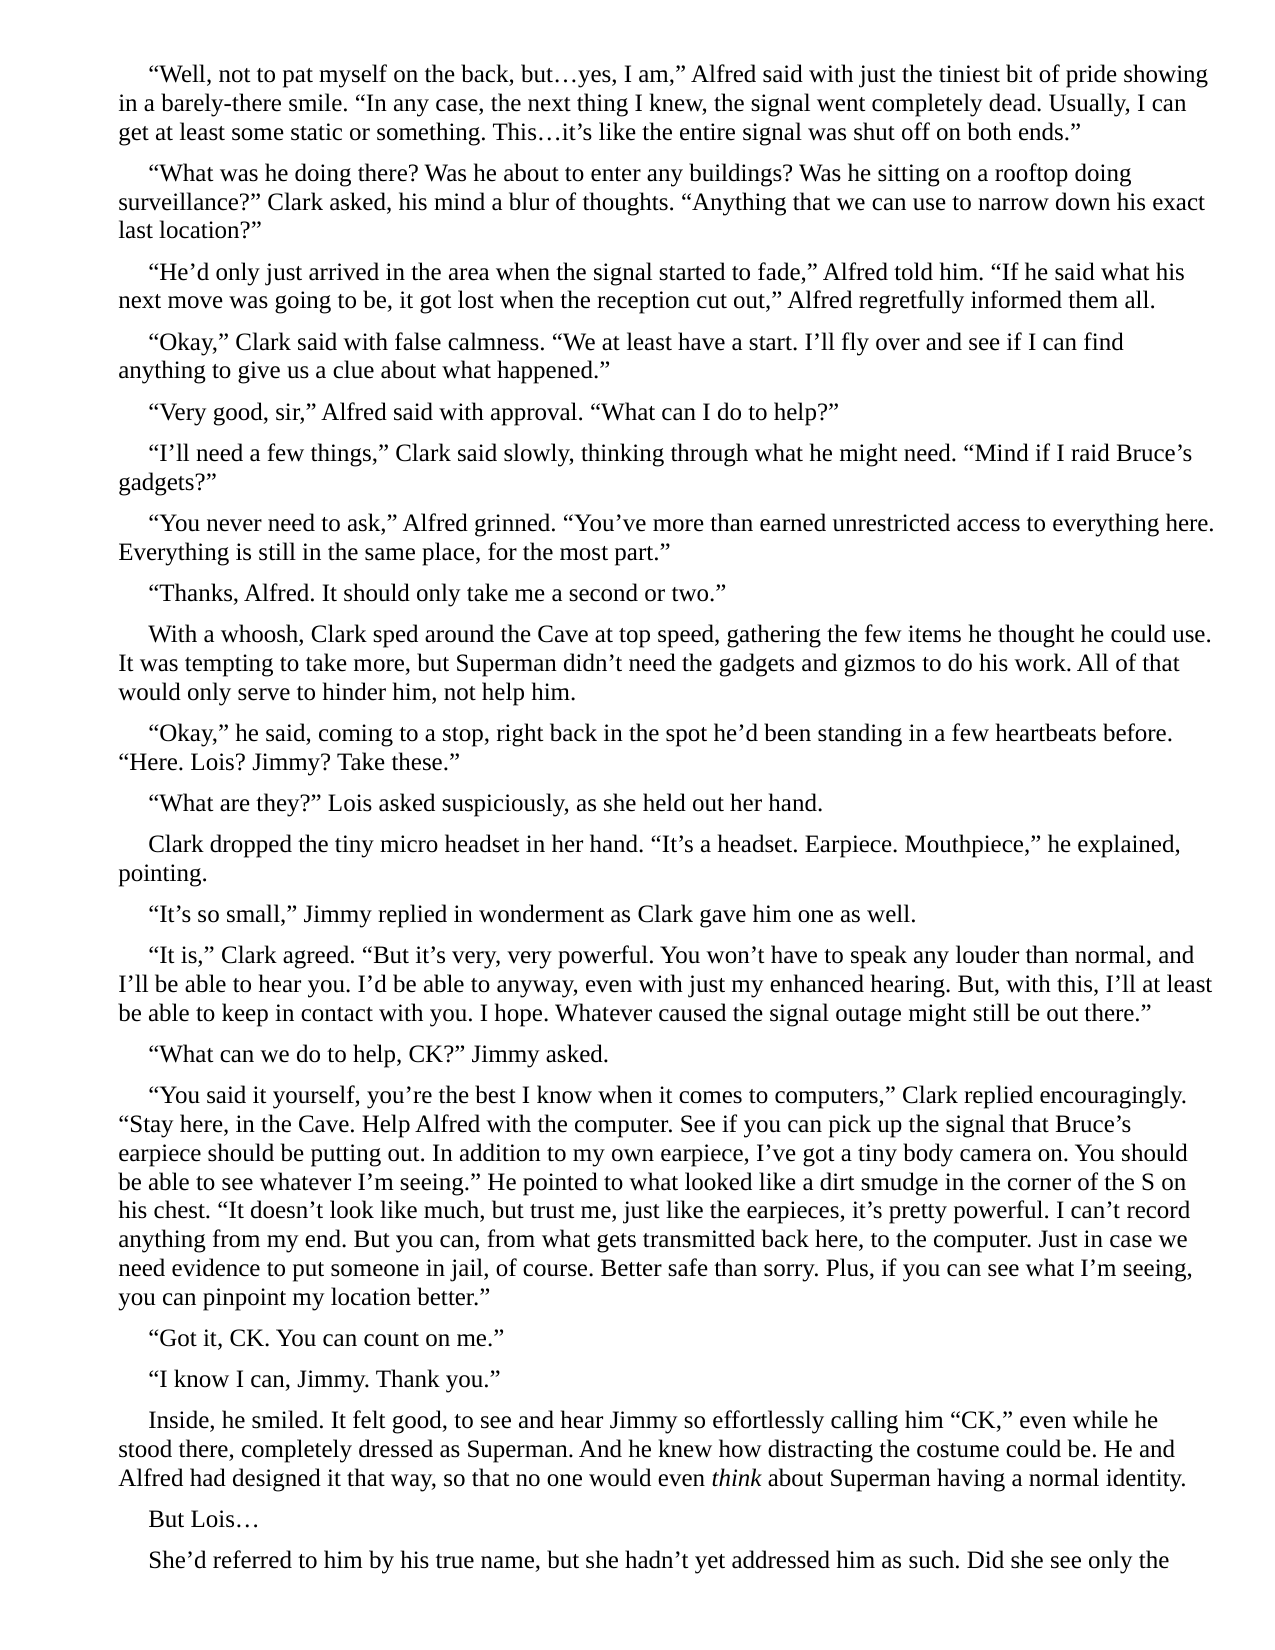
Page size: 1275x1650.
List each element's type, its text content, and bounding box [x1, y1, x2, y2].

text “Okay,” Clark said with false calmness. “We at least have a start. I’ll fly over and see if I can find anything to give us a clue about what happened.” [118, 327, 1216, 384]
text “I know I can, Jimmy. Thank you.” [118, 1364, 1216, 1393]
text “It is,” Clark agreed. “But it’s very, very powerful. You won’t have to speak any louder than normal, and I’ll be able to hear you. I’d be able to anyway, even with just my enhanced hearing. But, with this, I’ll at least be able to keep in contact with you. I hope. Whatever caused the signal outage might still be out there.” [118, 940, 1216, 1027]
text “You never need to ask,” Alfred grinned. “You’ve more than earned unrestricted access to everything here. Everything is still in the same place, for the most part.” [118, 508, 1216, 565]
text Clark dropped the tiny micro headset in her hand. “It’s a headset. Earpiece. Mouthpiece,” he explained, pointing. [118, 829, 1216, 887]
text “What are they?” Lois asked suspiciously, as she held out her hand. [118, 788, 1216, 817]
text “Thanks, Alfred. It should only take me a second or two.” [118, 578, 1216, 607]
text “It’s so small,” Jimmy replied in wonderment as Clark gave him one as well. [118, 899, 1216, 928]
text “Very good, sir,” Alfred said with approval. “What can I do to help?” [118, 397, 1216, 425]
text With a whoosh, Clark sped around the Cave at top speed, gathering the few items he thought he could use. It was tempting to take more, but Superman didn’t need the gadgets and gizmos to do his work. All of that would only serve to hinder him, not help him. [118, 619, 1216, 705]
text She’d referred to him by his true name, but she hadn’t yet addressed him as such. Did she see only the [118, 1545, 1216, 1574]
text “Well, not to pat myself on the back, but…yes, I am,” Alfred said with just the tiniest bit of pride showing in a barely-there smile. “In any case, the next thing I knew, the signal went completely dead. Usually, I can get at least some static or something. This…it’s like the entire signal was shut off on both ends.” [118, 59, 1216, 145]
text Inside, he smiled. It felt good, to see and hear Jimmy so effortlessly calling him “CK,” even while he stood there, completely dressed as Superman. And he knew how distracting the costume could be. He and Alfred had designed it that way, so that no one would even think about Superman having a normal identity. [118, 1405, 1216, 1492]
text “What was he doing there? Was he about to enter any buildings? Was he sitting on a rooftop doing surveillance?” Clark asked, his mind a blur of thoughts. “Anything that we can use to narrow down his exact last location?” [118, 158, 1216, 244]
text “You said it yourself, you’re the best I know when it comes to computers,” Clark replied encouragingly. “Stay here, in the Cave. Help Alfred with the computer. See if you can pick up the signal that Bruce’s earpiece should be putting out. In addition to my own earpiece, I’ve got a tiny body camera on. You should be able to see whatever I’m seeing.” He pointed to what looked like a dirt smudge in the corner of the S on his chest. “It doesn’t look like much, but trust me, just like the earpieces, it’s pretty powerful. I can’t record anything from my end. But you can, from what gets transmitted back here, to the computer. Just in case we need evidence to put someone in jail, of course. Better safe than sorry. Plus, if you can see what I’m seeing, you can pinpoint my location better.” [118, 1080, 1216, 1310]
text “Okay,” he said, coming to a stop, right back in the spot he’d been standing in a few heartbeats before. “Here. Lois? Jimmy? Take these.” [118, 718, 1216, 775]
text “I’ll need a few things,” Clark said slowly, thinking through what he might need. “Mind if I raid Bruce’s gadgets?” [118, 438, 1216, 495]
text But Lois… [118, 1504, 1216, 1533]
text “He’d only just arrived in the area when the signal started to fade,” Alfred told him. “If he said what his next move was going to be, it got lost when the reception cut out,” Alfred regretfully informed them all. [118, 257, 1216, 314]
text “What can we do to help, CK?” Jimmy asked. [118, 1039, 1216, 1068]
text “Got it, CK. You can count on me.” [118, 1323, 1216, 1352]
